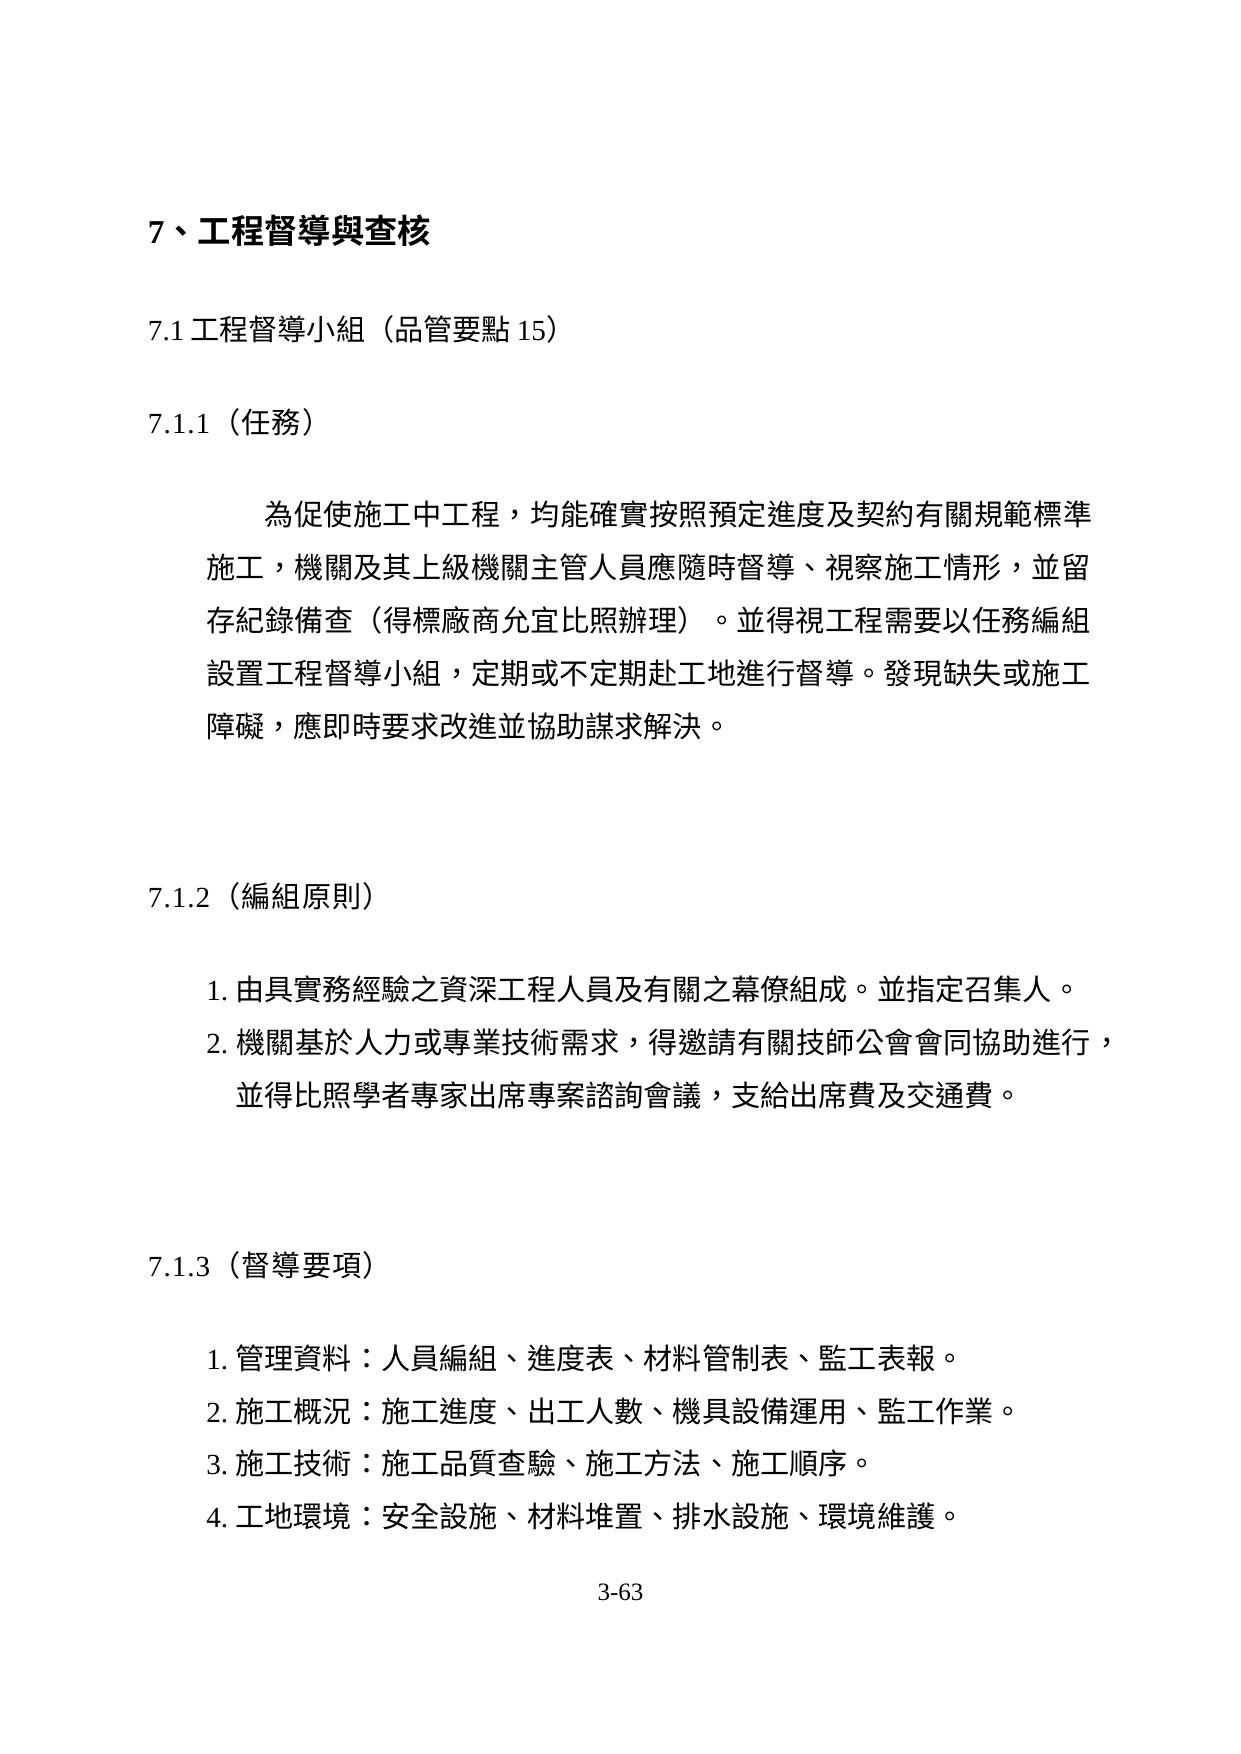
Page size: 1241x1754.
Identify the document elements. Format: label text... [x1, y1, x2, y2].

subtitle 7.1工程督導小組（品管要點15） [148, 307, 1092, 349]
text 1. 由具實務經驗之資深工程人員及有關之幕僚組成。並指定召集人。 [206, 966, 1092, 1009]
text 2. 施工概況：施工進度、出工人數、機具設備運用、監工作業。 [206, 1388, 1092, 1430]
subtitle 7.1.1（任務） [148, 399, 1092, 442]
text 3. 施工技術：施工品質查驗、施工方法、施工順序。 [206, 1441, 1092, 1483]
text 為促使施工中工程，均能確實按照預定進度及契約有關規範標準施工，機關及其上級機關主管人員應隨時督導、視察施工情形，並留存紀錄備查（得標廠商允宜比照辦理）。並得視工程需要以任務編組設置工程督導小組，定期或不定期赴工地進行督導。發現缺失或施工障礙，應即時要求改進並協助謀求解決。 [206, 492, 1092, 746]
subtitle 7.1.3（督導要項） [148, 1243, 1092, 1285]
text 1. 管理資料：人員編組、進度表、材料管制表、監工表報。 [206, 1335, 1092, 1378]
subtitle 工程督導與查核 [148, 205, 1092, 253]
text 2. 機關基於人力或專業技術需求，得邀請有關技師公會會同協助進行，並得比照學者專家出席專案諮詢會議，支給出席費及交通費。 [206, 1019, 1092, 1114]
subtitle 7.1.2（編組原則） [148, 874, 1092, 916]
text 4. 工地環境：安全設施、材料堆置、排水設施、環境維護。 [206, 1494, 1092, 1536]
